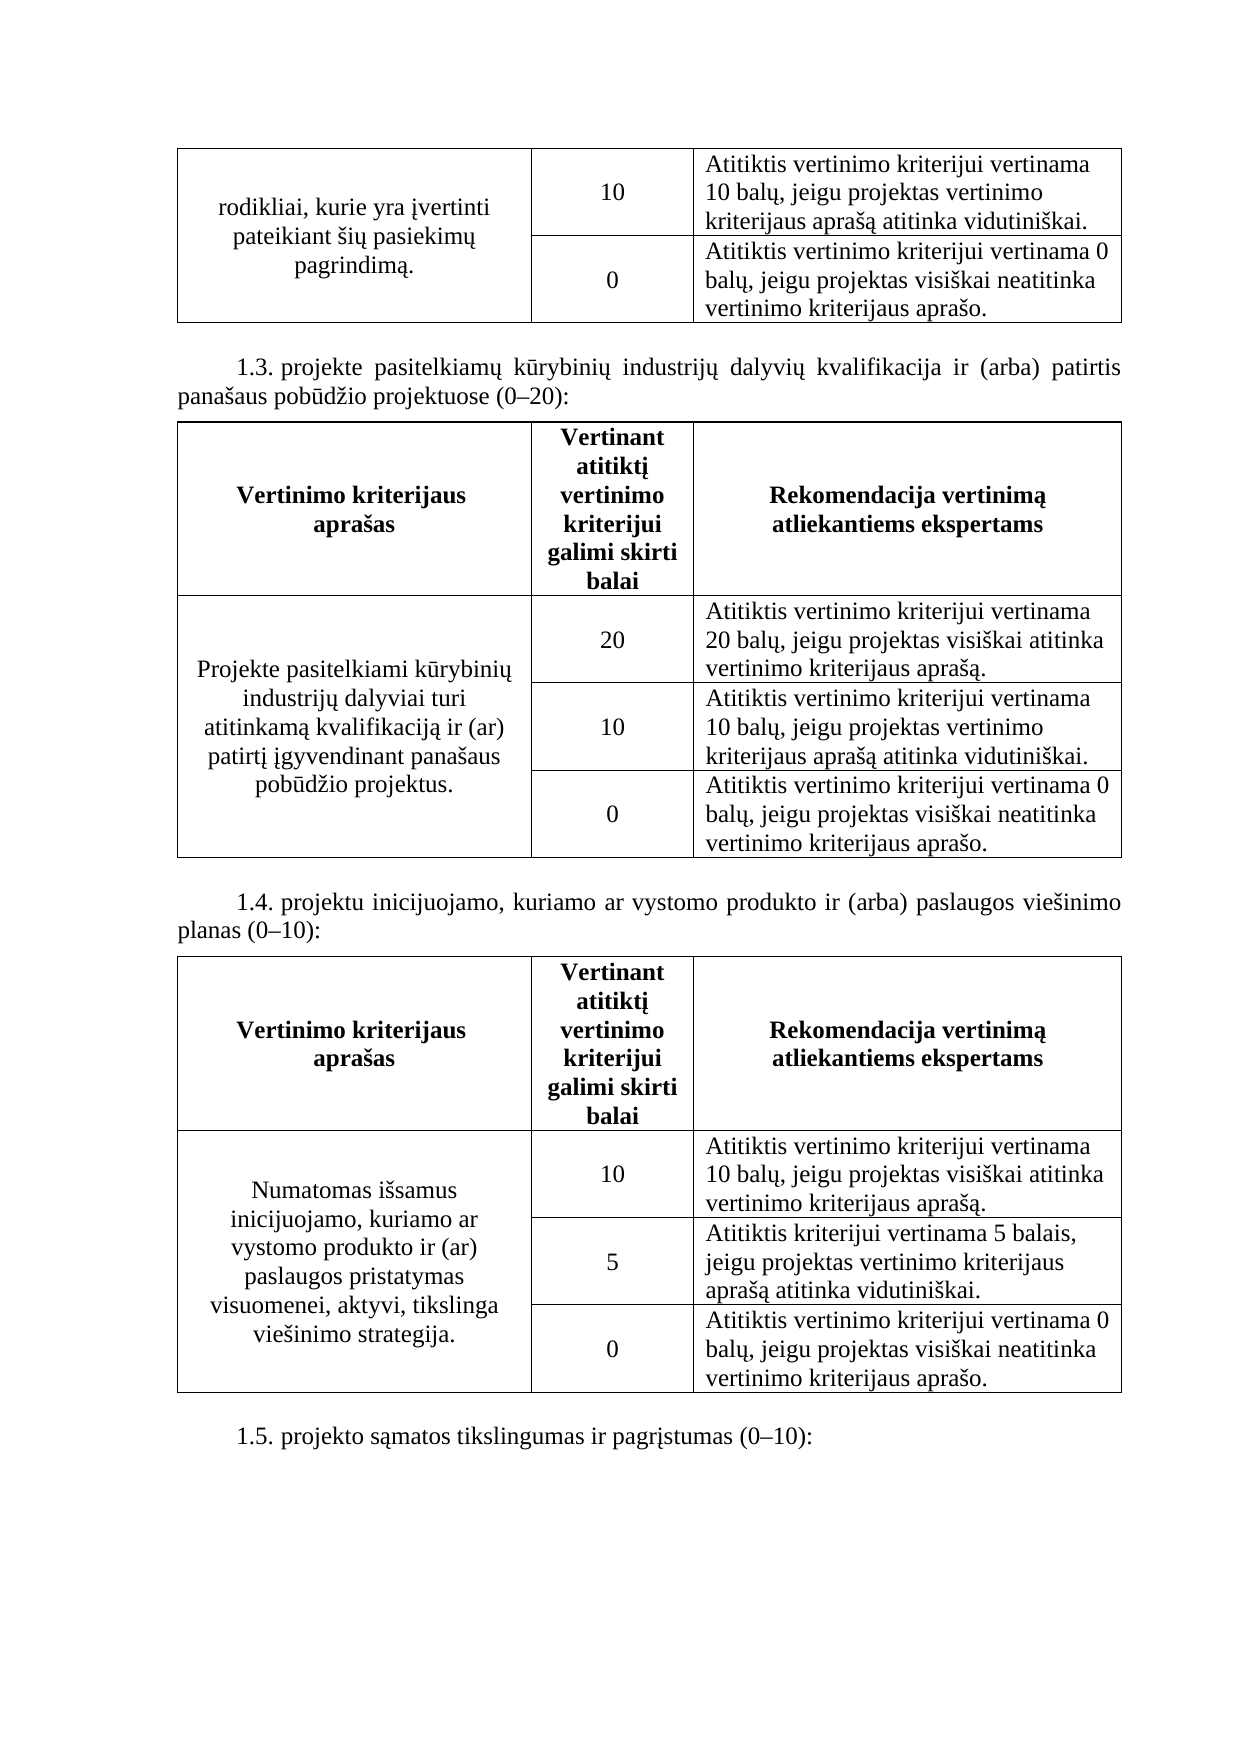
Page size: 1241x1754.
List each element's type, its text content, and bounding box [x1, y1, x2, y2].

table_header Vertinimo kriterijaus aprašas [178, 423, 531, 595]
table_cell 10 [532, 149, 693, 235]
table_cell Atitiktis kriterijui vertinama 5 balais, jeigu projektas vertinimo kriterijaus aprašą atitinka vidutiniškai. [694, 1218, 1121, 1304]
table_cell Atitiktis vertinimo kriterijui vertinama 0 balų, jeigu projektas visiškai neatitinka vertinimo kriterijaus aprašo. [694, 771, 1121, 857]
table_header Rekomendacija vertinimą atliekantiems ekspertams [694, 957, 1121, 1130]
table_cell 0 [532, 1305, 693, 1392]
table_cell 10 [532, 683, 693, 769]
text 1.4. projektu inicijuojamo, kuriamo ar vystomo produkto ir (arba) paslaugos viešinimo planas (0–10): [177, 887, 1122, 944]
table_cell Atitiktis vertinimo kriterijui vertinama 0 balų, jeigu projektas visiškai neatitinka vertinimo kriterijaus aprašo. [694, 1305, 1121, 1392]
table_cell 5 [532, 1218, 693, 1304]
table_cell Atitiktis vertinimo kriterijui vertinama 10 balų, jeigu projektas vertinimo kriterijaus aprašą atitinka vidutiniškai. [694, 683, 1121, 769]
table_cell Projekte pasitelkiami kūrybinių industrijų dalyviai turi atitinkamą kvalifikaciją ir (ar) patirtį įgyvendinant panašaus pobūdžio projektus. [178, 596, 531, 857]
table_cell 10 [532, 1131, 693, 1217]
text 1.3. projekte pasitelkiamų kūrybinių industrijų dalyvių kvalifikacija ir (arba) patirtis panašaus pobūdžio projektuose (0–20): [177, 352, 1122, 409]
table_cell Numatomas išsamus inicijuojamo, kuriamo ar vystomo produkto ir (ar) paslaugos pristatymas visuomenei, aktyvi, tikslinga viešinimo strategija. [178, 1131, 531, 1392]
table_cell 0 [532, 236, 693, 322]
table_cell 20 [532, 596, 693, 682]
table_cell Atitiktis vertinimo kriterijui vertinama 10 balų, jeigu projektas visiškai atitinka vertinimo kriterijaus aprašą. [694, 1131, 1121, 1217]
table_cell 0 [532, 771, 693, 857]
table_cell Atitiktis vertinimo kriterijui vertinama 10 balų, jeigu projektas vertinimo kriterijaus aprašą atitinka vidutiniškai. [694, 149, 1121, 235]
table_cell Atitiktis vertinimo kriterijui vertinama 0 balų, jeigu projektas visiškai neatitinka vertinimo kriterijaus aprašo. [694, 236, 1121, 322]
table_cell Atitiktis vertinimo kriterijui vertinama 20 balų, jeigu projektas visiškai atitinka vertinimo kriterijaus aprašą. [694, 596, 1121, 682]
table_header Rekomendacija vertinimą atliekantiems ekspertams [694, 423, 1121, 595]
table_header Vertinant atitiktį vertinimo kriterijui galimi skirti balai [532, 423, 693, 595]
table_header Vertinant atitiktį vertinimo kriterijui galimi skirti balai [532, 957, 693, 1130]
text 1.5. projekto sąmatos tikslingumas ir pagrįstumas (0–10): [177, 1421, 1122, 1450]
table_cell rodikliai, kurie yra įvertinti pateikiant šių pasiekimų pagrindimą. [178, 149, 531, 322]
table_header Vertinimo kriterijaus aprašas [178, 957, 531, 1130]
